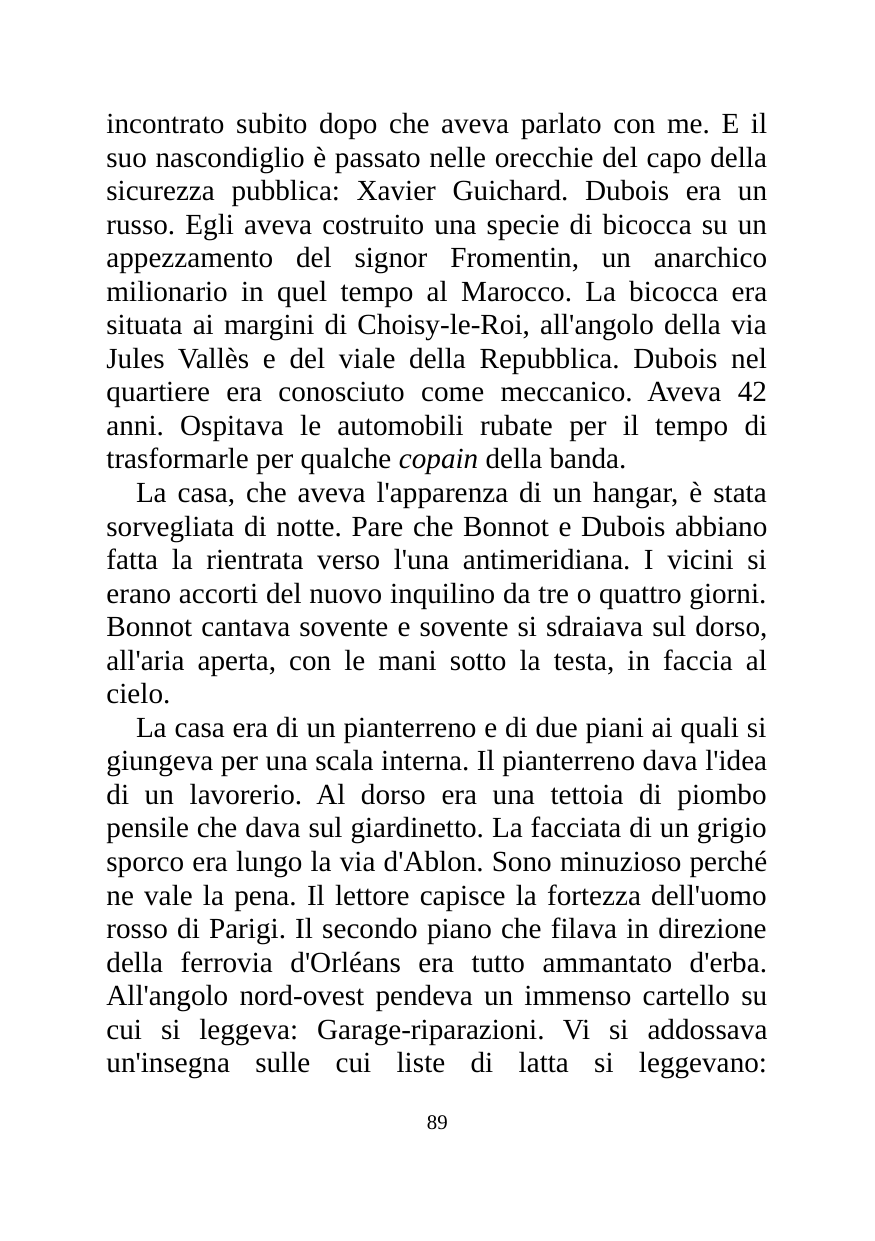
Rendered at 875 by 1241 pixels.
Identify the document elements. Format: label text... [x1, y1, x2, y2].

text La casa, che aveva l'apparenza di un hangar, è stata sorvegliata di notte. Pare che Bonnot e Dubois abbiano fatta la rientrata verso l'una antimeridiana. I vicini si erano accorti del nuovo inquilino da tre o quattro giorni. Bonnot cantava sovente e sovente si sdraiava sul dorso, all'aria aperta, con le mani sotto la testa, in faccia al cielo. [106, 475, 768, 710]
text La casa era di un pianterreno e di due piani ai quali si giungeva per una scala interna. Il pianterreno dava l'idea di un lavorerio. Al dorso era una tettoia di piombo pensile che dava sul giardinetto. La facciata di un grigio sporco era lungo la via d'Ablon. Sono minuzioso perché ne vale la pena. Il lettore capisce la fortezza dell'uomo rosso di Parigi. Il secondo piano che filava in direzione della ferrovia d'Orléans era tutto ammantato d'erba. All'angolo nord-ovest pendeva un immenso cartello su cui si leggeva: Garage-riparazioni. Vi si addossava un'insegna sulle cui liste di latta si leggevano: [106, 710, 768, 1079]
text incontrato subito dopo che aveva parlato con me. E il suo nascondiglio è passato nelle orecchie del capo della sicurezza pubblica: Xavier Guichard. Dubois era un russo. Egli aveva costruito una specie di bicocca su un appezzamento del signor Fromentin, un anarchico milionario in quel tempo al Marocco. La bicocca era situata ai margini di Choisy-le-Roi, all'angolo della via Jules Vallès e del viale della Repubblica. Dubois nel quartiere era conosciuto come meccanico. Aveva 42 anni. Ospitava le automobili rubate per il tempo di trasformarle per qualche copain della banda. [106, 106, 768, 475]
